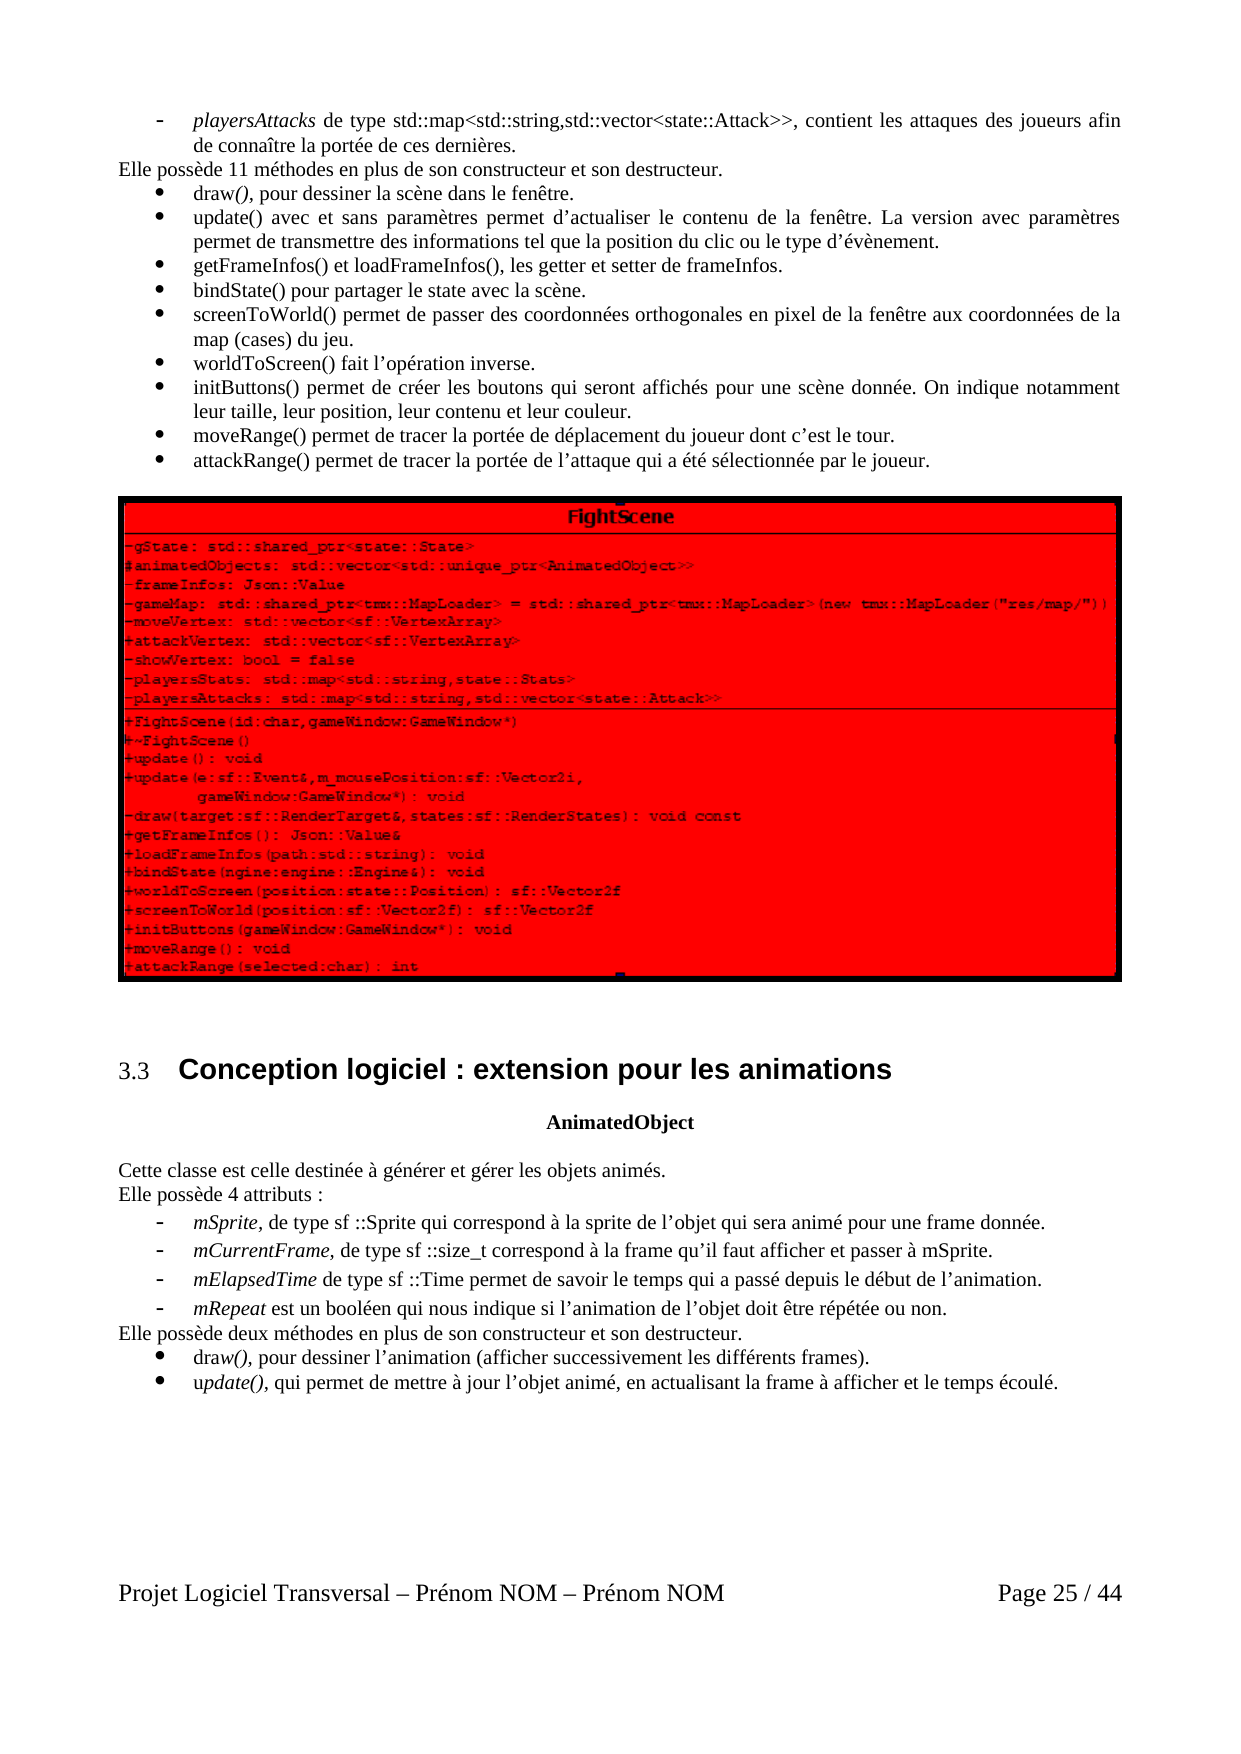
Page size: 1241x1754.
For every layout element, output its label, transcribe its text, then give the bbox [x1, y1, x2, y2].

list draw(), pour dessiner la scène dans le fenêtre. [156, 181, 1122, 205]
text Cette classe est celle destinée à générer et gérer les objets animés. [118, 1158, 1122, 1182]
list playersAttacks de type std::map<std::string,std::vector<state::Attack>>, contient les attaques des joueurs afin de connaître la portée de ces dernières. [156, 104, 1122, 157]
text Elle possède 11 méthodes en plus de son constructeur et son destructeur. [118, 157, 1122, 181]
text AnimatedObject [118, 1109, 1122, 1134]
list mRepeat est un booléen qui nous indique si l’animation de l’objet doit être répétée ou non. [156, 1292, 1122, 1321]
list draw(), pour dessiner l’animation (afficher successivement les différents frames). [156, 1345, 1122, 1370]
list getFrameInfos() et loadFrameInfos(), les getter et setter de frameInfos. [156, 253, 1122, 278]
list mElapsedTime de type sf ::Time permet de savoir le temps qui a passé depuis le début de l’animation. [156, 1263, 1122, 1292]
list initButtons() permet de créer les boutons qui seront affichés pour une scène donnée. On indique notamment leur taille, leur position, leur contenu et leur couleur. [156, 375, 1122, 423]
list mSprite, de type sf ::Sprite qui correspond à la sprite de l’objet qui sera animé pour une frame donnée. [156, 1206, 1122, 1234]
list attackRange() permet de tracer la portée de l’attaque qui a été sélectionnée par le joueur. [156, 448, 1122, 472]
list update() avec et sans paramètres permet d’actualiser le contenu de la fenêtre. La version avec paramètres permet de transmettre des informations tel que la position du clic ou le type d’évènement. [156, 205, 1122, 253]
list bindState() pour partager le state avec la scène. [156, 278, 1122, 302]
list mCurrentFrame, de type sf ::size_t correspond à la frame qu’il faut afficher et passer à mSprite. [156, 1234, 1122, 1263]
list worldToScreen() fait l’opération inverse. [156, 351, 1122, 375]
list screenToWorld() permet de passer des coordonnées orthogonales en pixel de la fenêtre aux coordonnées de la map (cases) du jeu. [156, 302, 1122, 351]
list moveRange() permet de tracer la portée de déplacement du joueur dont c’est le tour. [156, 423, 1122, 448]
text Elle possède 4 attributs : [118, 1182, 1122, 1206]
list update(), qui permet de mettre à jour l’objet animé, en actualisant la frame à afficher et le temps écoulé. [156, 1370, 1122, 1395]
text Elle possède deux méthodes en plus de son constructeur et son destructeur. [118, 1321, 1122, 1345]
list Conception logiciel : extension pour les animations [118, 1052, 1122, 1086]
